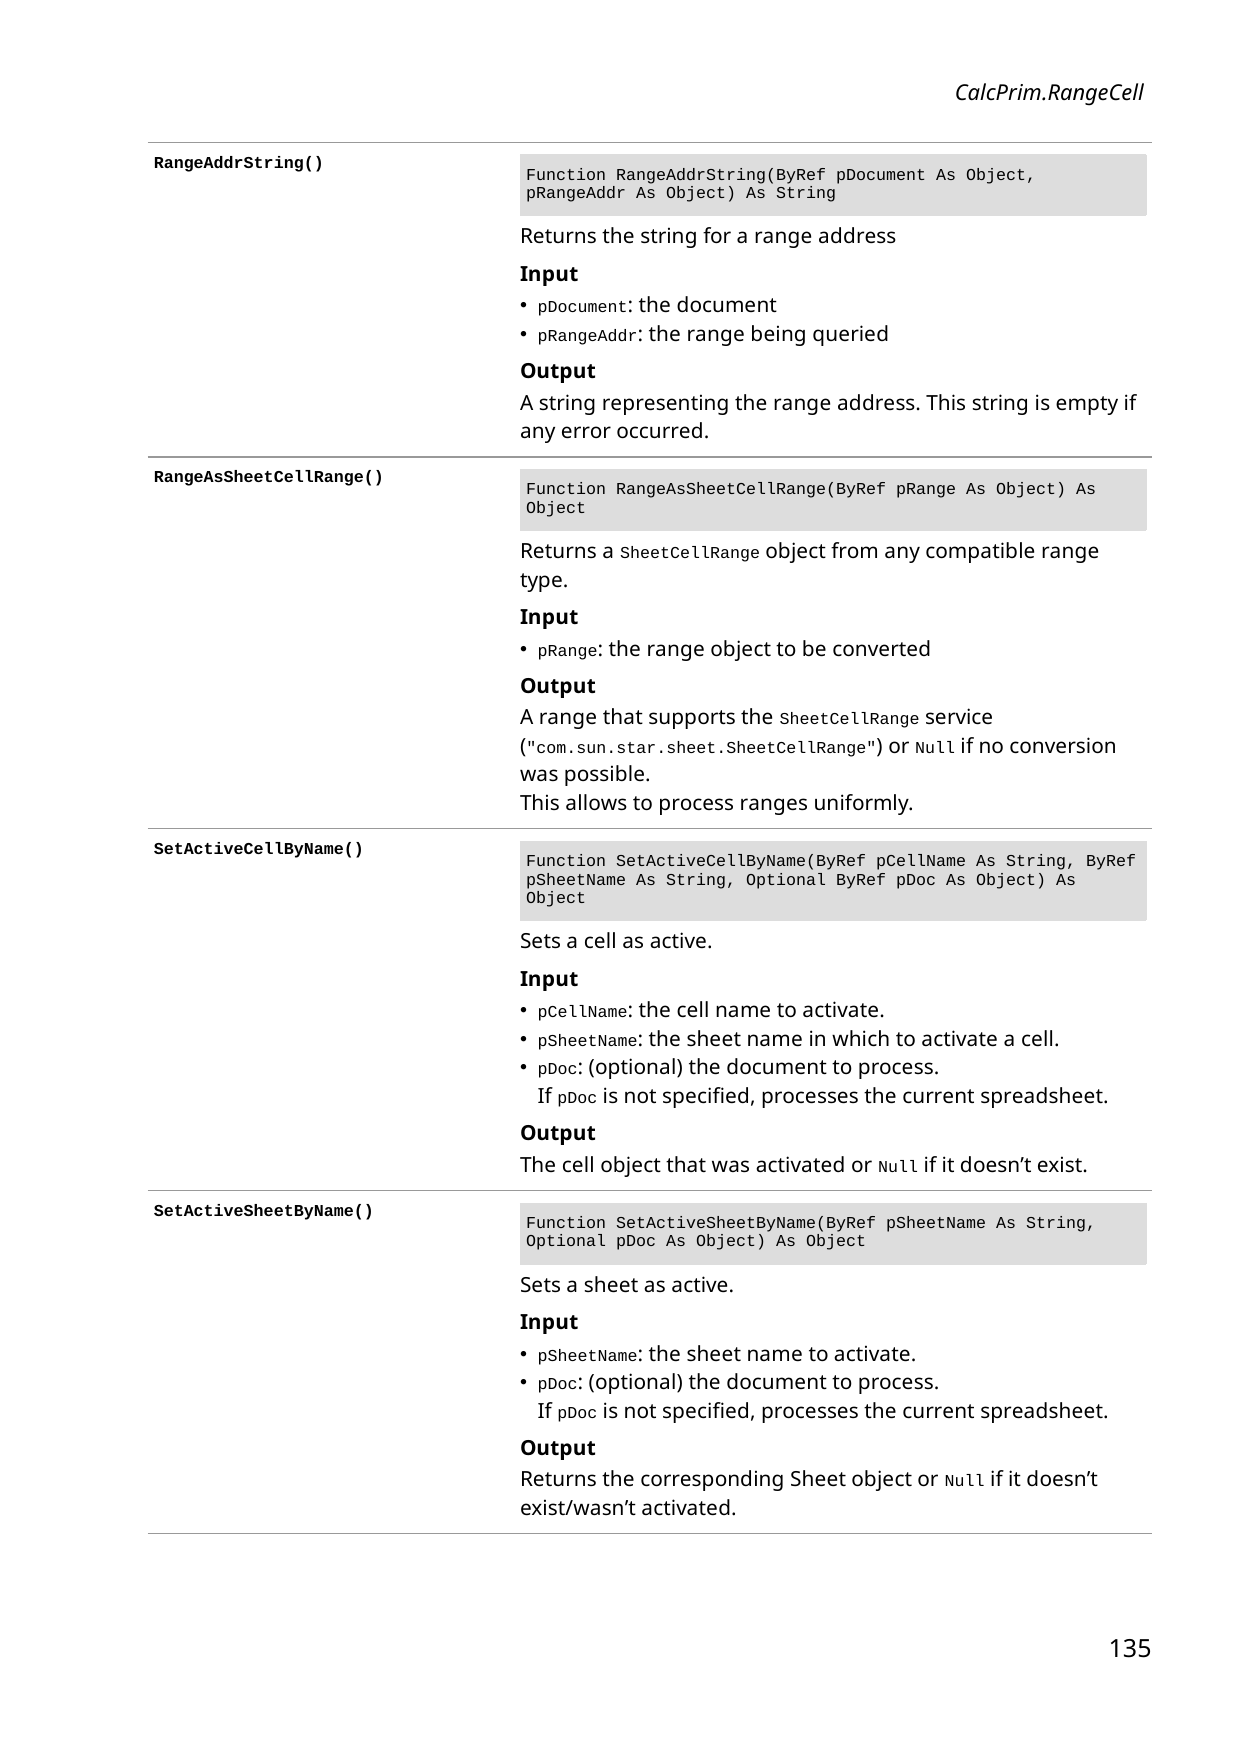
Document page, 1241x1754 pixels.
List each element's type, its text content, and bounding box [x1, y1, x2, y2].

table_cell RangeAsSheetCellRange() [148, 458, 514, 828]
table_cell RangeAddrString() [148, 143, 514, 456]
table_cell Function RangeAsSheetCellRange(ByRef pRange As Object) As Object Returns a SheetCellRange object from any compatible range type. Input pRange: the range object to be converted Output A range that supports the SheetCellRange service ("com.sun.star.sheet.SheetCellRange") or Null if no conversion was possible. This allows to process ranges uniformly. [514, 458, 1152, 828]
table_cell Function SetActiveCellByName(ByRef pCellName As String, ByRef pSheetName As String, Optional ByRef pDoc As Object) As Object Sets a cell as active. Input pCellName: the cell name to activate. pSheetName: the sheet name in which to activate a cell. pDoc: (optional) the document to process. If pDoc is not specified, processes the current spreadsheet. Output The cell object that was activated or Null if it doesn’t exist. [514, 829, 1152, 1190]
table_cell SetActiveCellByName() [148, 829, 514, 1190]
table_cell Function SetActiveSheetByName(ByRef pSheetName As String, Optional pDoc As Object) As Object Sets a sheet as active. Input pSheetName: the sheet name to activate. pDoc: (optional) the document to process. If pDoc is not specified, processes the current spreadsheet. Output Returns the corresponding Sheet object or Null if it doesn’t exist/wasn’t activated. [514, 1191, 1152, 1533]
table_cell Function RangeAddrString(ByRef pDocument As Object, pRangeAddr As Object) As String Returns the string for a range address Input pDocument: the document pRangeAddr: the range being queried Output A string representing the range address. This string is empty if any error occurred. [514, 143, 1152, 456]
table_cell SetActiveSheetByName() [148, 1191, 514, 1533]
